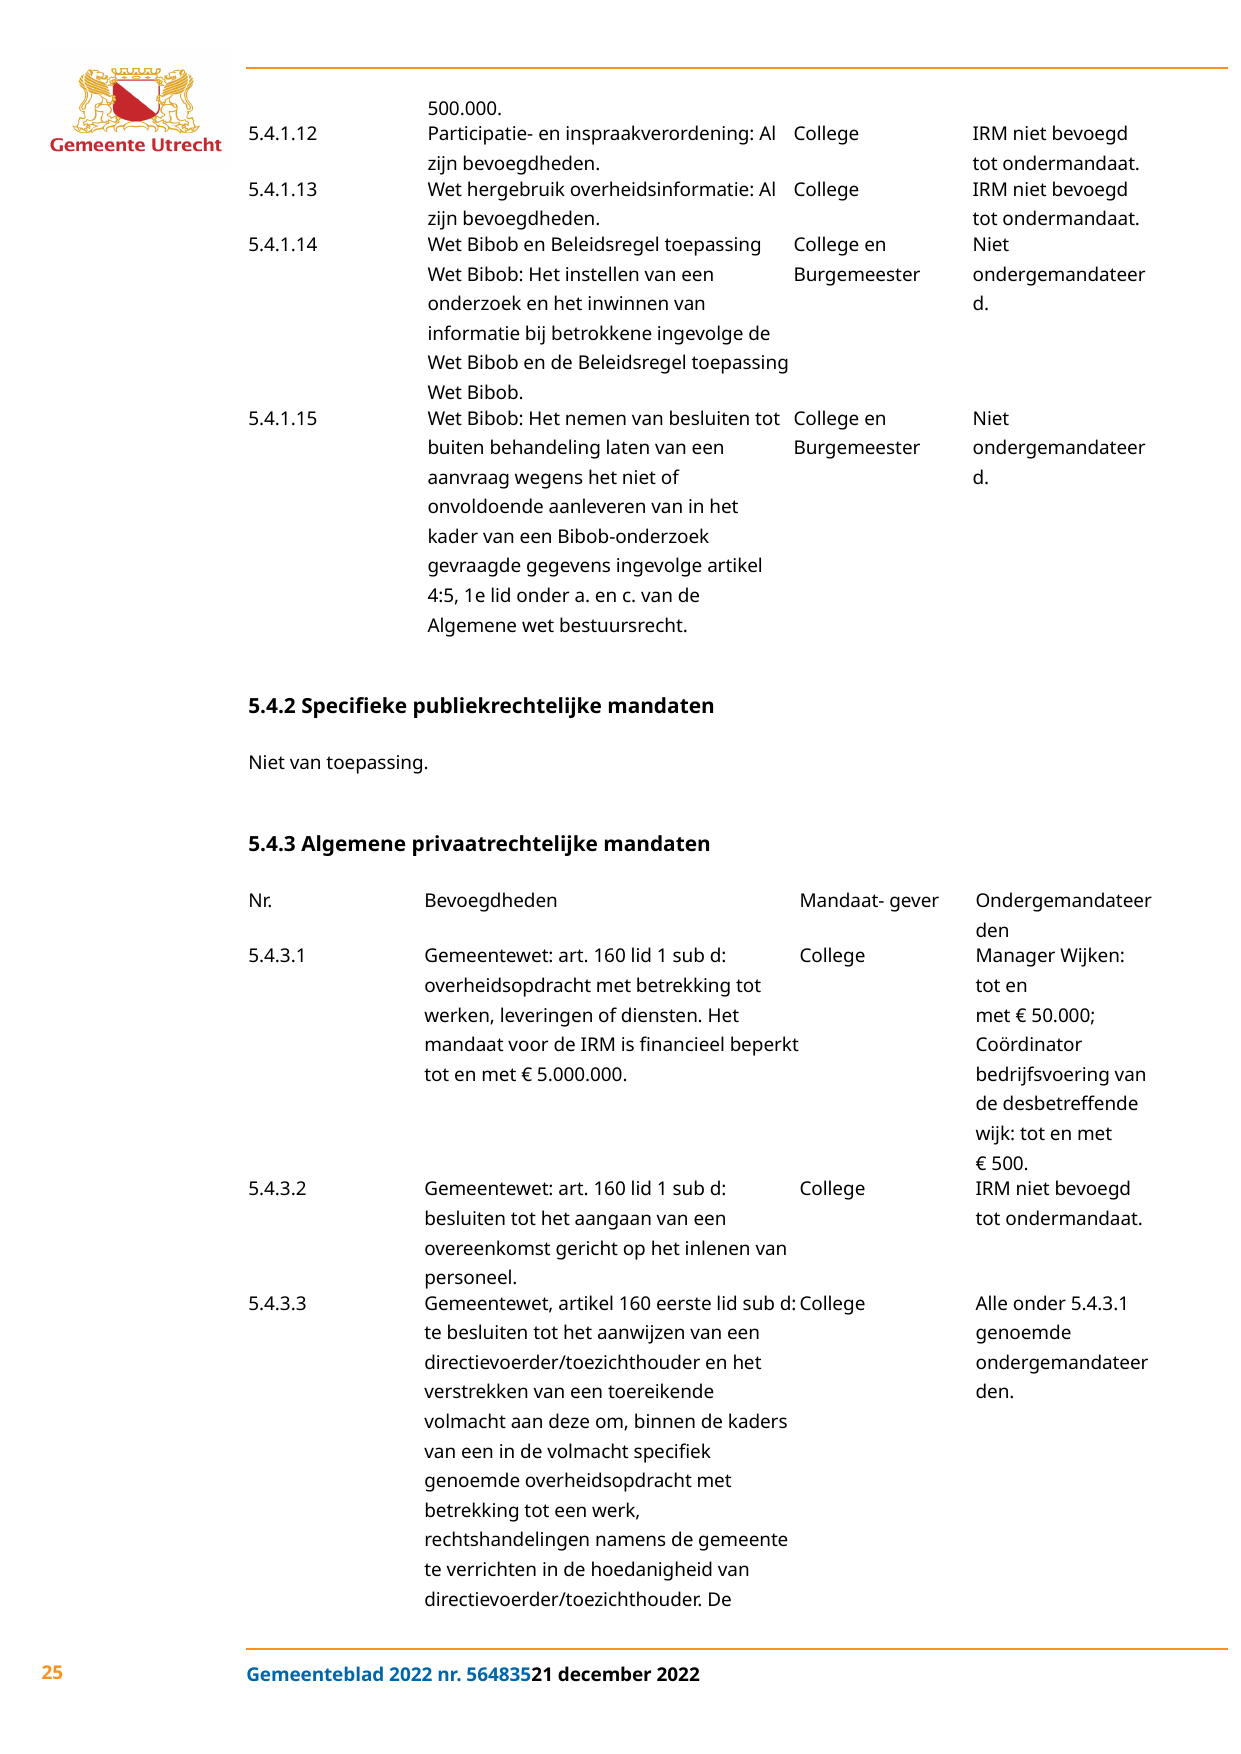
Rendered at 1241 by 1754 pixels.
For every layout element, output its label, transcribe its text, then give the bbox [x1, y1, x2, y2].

table_cell IRM niet bevoegd tot ondermandaat. [975, 1176, 1152, 1290]
table_cell Wet hergebruik overheidsinformatie: Al zijn bevoegdheden. [427, 176, 793, 231]
table_cell [248, 95, 427, 121]
table_cell Alle onder 5.4.3.1 genoemde ondergemandateerden. [975, 1290, 1152, 1612]
table_cell College [799, 1176, 975, 1290]
table_header Mandaat- gever [799, 888, 975, 943]
table_cell Wet Bibob: Het nemen van besluiten tot buiten behandeling laten van een aanvraag wegens het niet of onvoldoende aanleveren van in het kader van een Bibob-onderzoek gevraagde gegevens ingevolge artikel 4:5, 1e lid onder a. en c. van de Algemene wet bestuursrecht. [427, 405, 793, 638]
table_cell IRM niet bevoegd tot ondermandaat. [973, 176, 1152, 231]
table_cell Niet ondergemandateerd. [973, 405, 1152, 638]
picture [41, 47, 231, 172]
table_cell 5.4.3.3 [248, 1290, 424, 1612]
table_cell 5.4.3.1 [248, 943, 424, 1176]
table_header Nr. [248, 888, 424, 943]
table_cell College [793, 121, 972, 176]
table_cell Gemeentewet: art. 160 lid 1 sub d: besluiten tot het aangaan van een overeenkomst gericht op het inlenen van personeel. [424, 1176, 799, 1290]
table_cell 5.4.1.15 [248, 405, 427, 638]
table_cell Niet ondergemandateerd. [973, 231, 1152, 405]
table_cell IRM niet bevoegd tot ondermandaat. [973, 121, 1152, 176]
table_cell College en Burgemeester [793, 231, 972, 405]
table_cell 5.4.1.12 [248, 121, 427, 176]
table_cell College [799, 943, 975, 1176]
table_cell 500.000. [427, 95, 793, 121]
table_cell [793, 95, 972, 121]
table_cell [973, 95, 1152, 121]
table_cell 5.4.1.13 [248, 176, 427, 231]
table_cell Manager Wijken: tot en met € 50.000; Coördinator bedrijfsvoering van de desbetreffende wijk: tot en met € 500. [975, 943, 1152, 1176]
table_cell Participatie- en inspraakverordening: Al zijn bevoegdheden. [427, 121, 793, 176]
table_cell College [793, 176, 972, 231]
table_header Bevoegdheden [424, 888, 799, 943]
table_cell Gemeentewet, artikel 160 eerste lid sub d: te besluiten tot het aanwijzen van een directievoerder/toezichthouder en het verstrekken van een toereikende volmacht aan deze om, binnen de kaders van een in de volmacht specifiek genoemde overheidsopdracht met betrekking tot een werk, rechtshandelingen namens de gemeente te verrichten in de hoedanigheid van directievoerder/toezichthouder. De [424, 1290, 799, 1612]
table_cell 5.4.3.2 [248, 1176, 424, 1290]
text 5.4.2 Specifieke publiekrechtelijke mandaten [248, 691, 1152, 720]
table_cell Wet Bibob en Beleidsregel toepassing Wet Bibob: Het instellen van een onderzoek en het inwinnen van informatie bij betrokkene ingevolge de Wet Bibob en de Beleidsregel toepassing Wet Bibob. [427, 231, 793, 405]
table_cell 5.4.1.14 [248, 231, 427, 405]
text 5.4.3 Algemene privaatrechtelijke mandaten [248, 829, 1152, 858]
table_header Ondergemandateerden [975, 888, 1152, 943]
table_cell College en Burgemeester [793, 405, 972, 638]
table_cell Gemeentewet: art. 160 lid 1 sub d: overheidsopdracht met betrekking tot werken, leveringen of diensten. Het mandaat voor de IRM is financieel beperkt tot en met € 5.000.000. [424, 943, 799, 1176]
text Niet van toepassing. [248, 749, 1152, 775]
table_cell College [799, 1290, 975, 1612]
